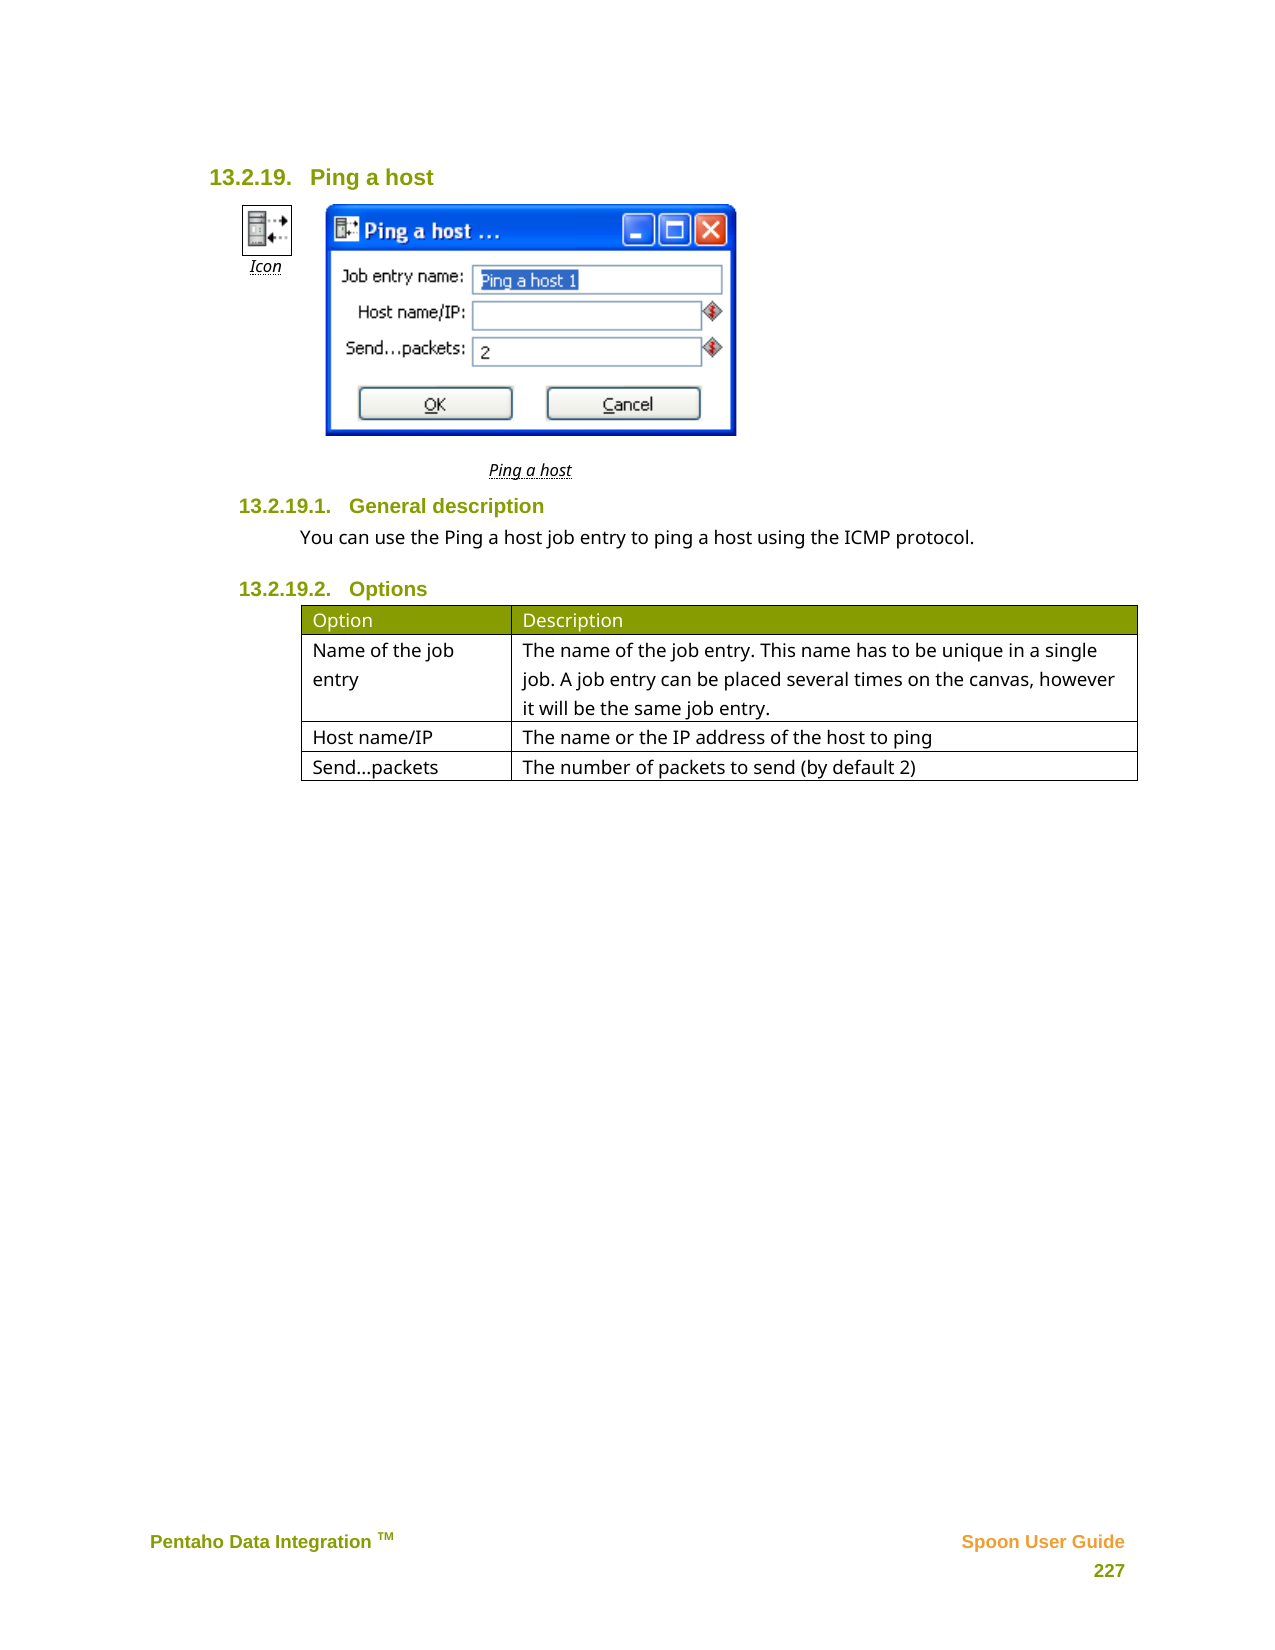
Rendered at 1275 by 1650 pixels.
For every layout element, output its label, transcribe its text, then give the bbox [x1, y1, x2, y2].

table_cell Send...packets [302, 752, 511, 780]
table_cell The name of the job entry. This name has to be unique in a single job. A job entry can be placed several times on the canvas, however it will be the same job entry. [512, 635, 1137, 721]
table_cell The number of packets to send (by default 2) [512, 752, 1137, 780]
text Ping a host [326, 458, 737, 481]
table_cell Host name/IP [302, 722, 511, 751]
picture [325, 204, 737, 436]
subtitle Options [239, 569, 1125, 604]
table_cell Name of the job entry [302, 635, 511, 721]
text You can use the Ping a host job entry to ping a host using the ICMP protocol. [300, 521, 1125, 550]
table_header Description [512, 606, 1137, 634]
table_cell The name or the IP address of the host to ping [512, 722, 1137, 751]
subtitle General description [239, 486, 1125, 520]
text Icon [241, 254, 292, 278]
picture [244, 208, 289, 252]
table_header Option [302, 606, 511, 634]
subtitle Ping a host [209, 157, 1125, 192]
